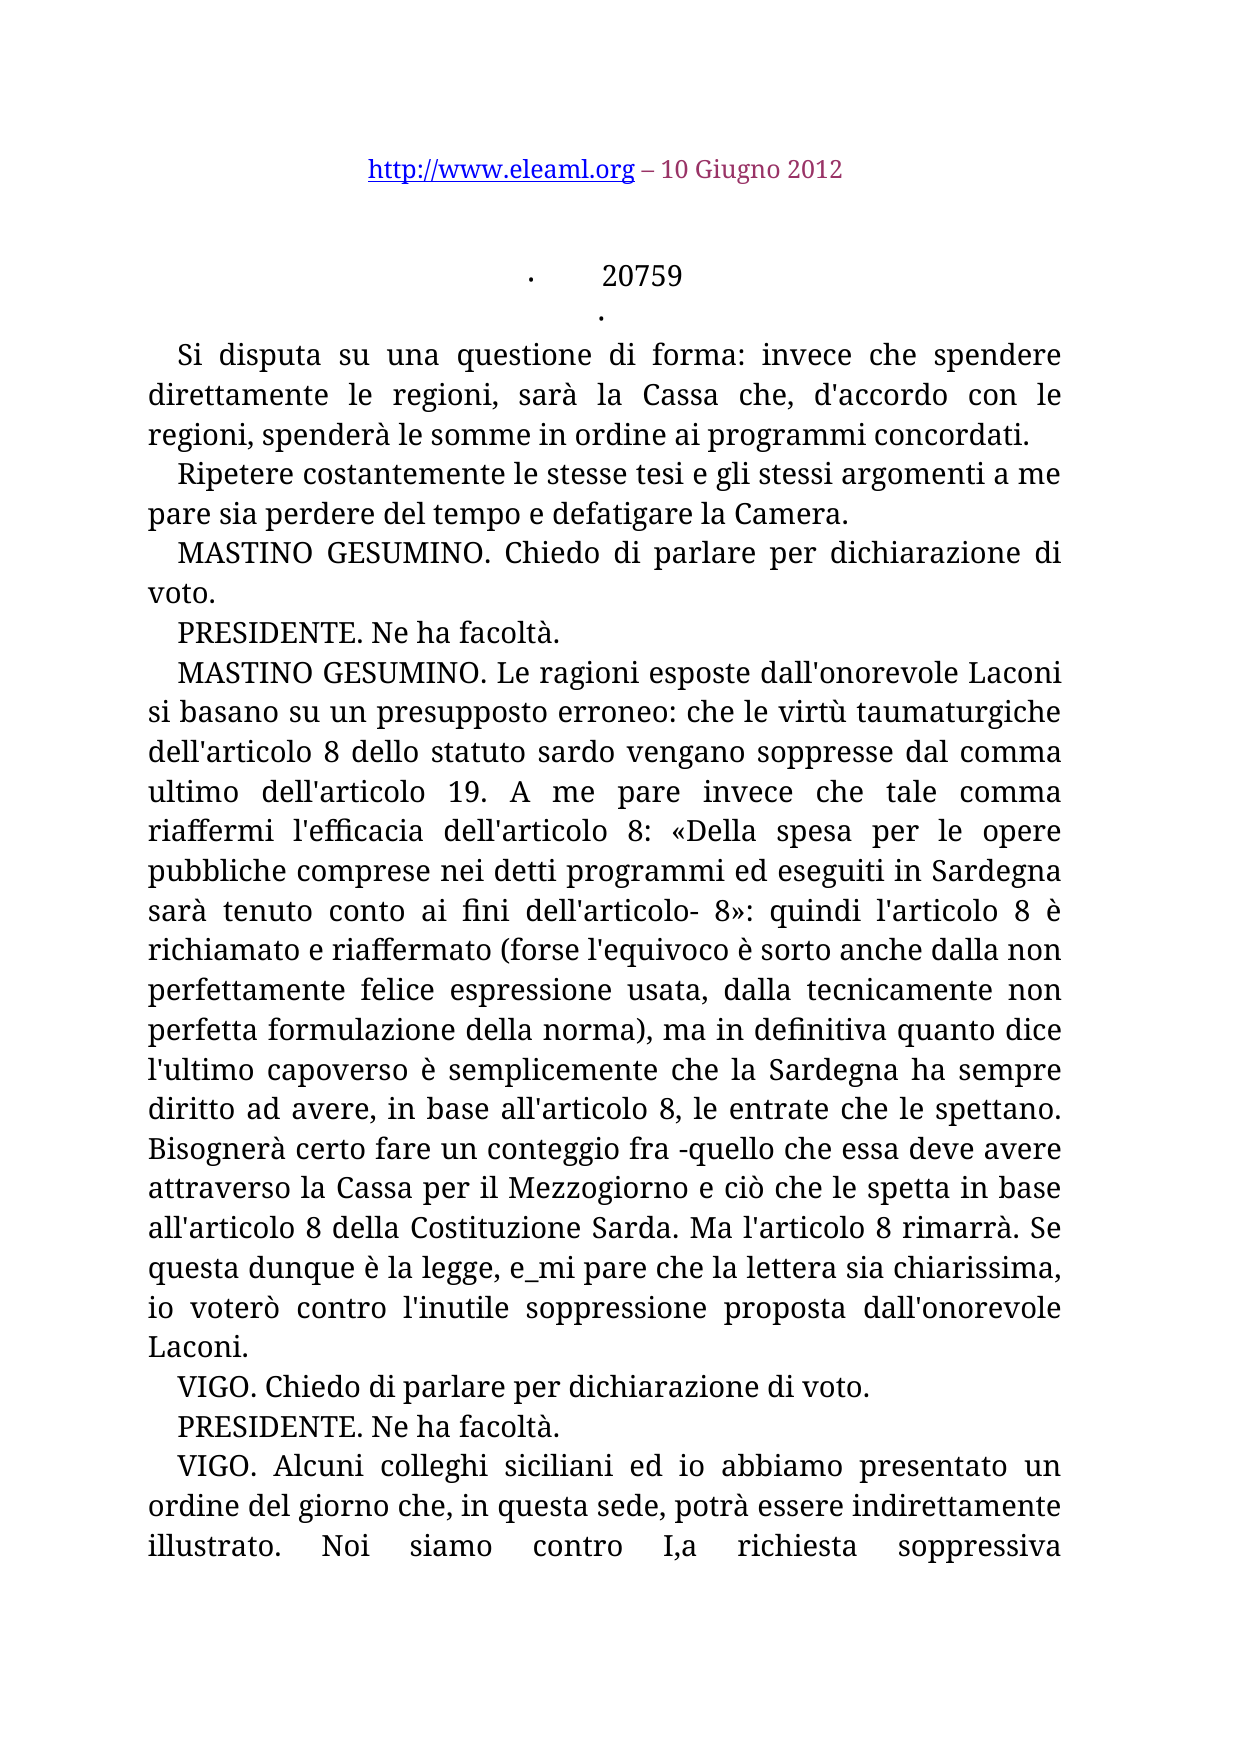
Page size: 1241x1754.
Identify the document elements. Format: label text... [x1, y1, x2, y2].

text MASTINO GESUMINO. Chiedo di parlare per dichiarazione di voto. [148, 533, 1063, 612]
text VIGO. Alcuni colleghi siciliani ed io abbiamo presentato un ordine del giorno che, in questa sede, potrà essere indirettamente illustrato. Noi siamo contro I,a richiesta soppressiva [148, 1446, 1063, 1565]
text PRESIDENTE. Ne ha facoltà. [148, 1406, 1063, 1446]
text PRESIDENTE. Ne ha facoltà. [148, 612, 1063, 652]
list 20759 [148, 255, 1063, 295]
text Si disputa su una questione di forma: invece che spendere direttamente le regioni, sarà la Cassa che, d'accordo con le regioni, spenderà le somme in ordine ai programmi concordati. [148, 334, 1063, 453]
text VIGO. Chiedo di parlare per dichiarazione di voto. [148, 1366, 1063, 1406]
text MASTINO GESUMINO. Le ragioni esposte dall'onorevole Laconi si basano su un presupposto erroneo: che le virtù taumaturgiche dell'articolo 8 dello statuto sardo vengano soppresse dal comma ultimo dell'articolo 19. A me pare invece che tale comma riaffermi l'efficacia dell'articolo 8: «Della spesa per le opere pubbliche comprese nei detti programmi ed eseguiti in Sardegna sarà tenuto conto ai fini dell'articolo- 8»: quindi l'articolo 8 è richiamato e riaffermato (forse l'equivoco è sorto anche dalla non perfettamente felice espressione usata, dalla tecnicamente non perfetta formulazione della norma), ma in definitiva quanto dice l'ultimo capoverso è semplicemente che la Sardegna ha sempre diritto ad avere, in base all'articolo 8, le entrate che le spettano. Bisognerà certo fare un conteggio fra -quello che essa deve avere attraverso la Cassa per il Mezzogiorno e ciò che le spetta in base all'articolo 8 della Costituzione Sarda. Ma l'articolo 8 rimarrà. Se questa dunque è la legge, e_mi pare che la lettera sia chiarissima, io voterò contro l'inutile soppressione proposta dall'onorevole Laconi. [148, 652, 1063, 1366]
text Ripetere costantemente le stesse tesi e gli stessi argomenti a me pare sia perdere del tempo e defatigare la Camera. [148, 453, 1063, 533]
